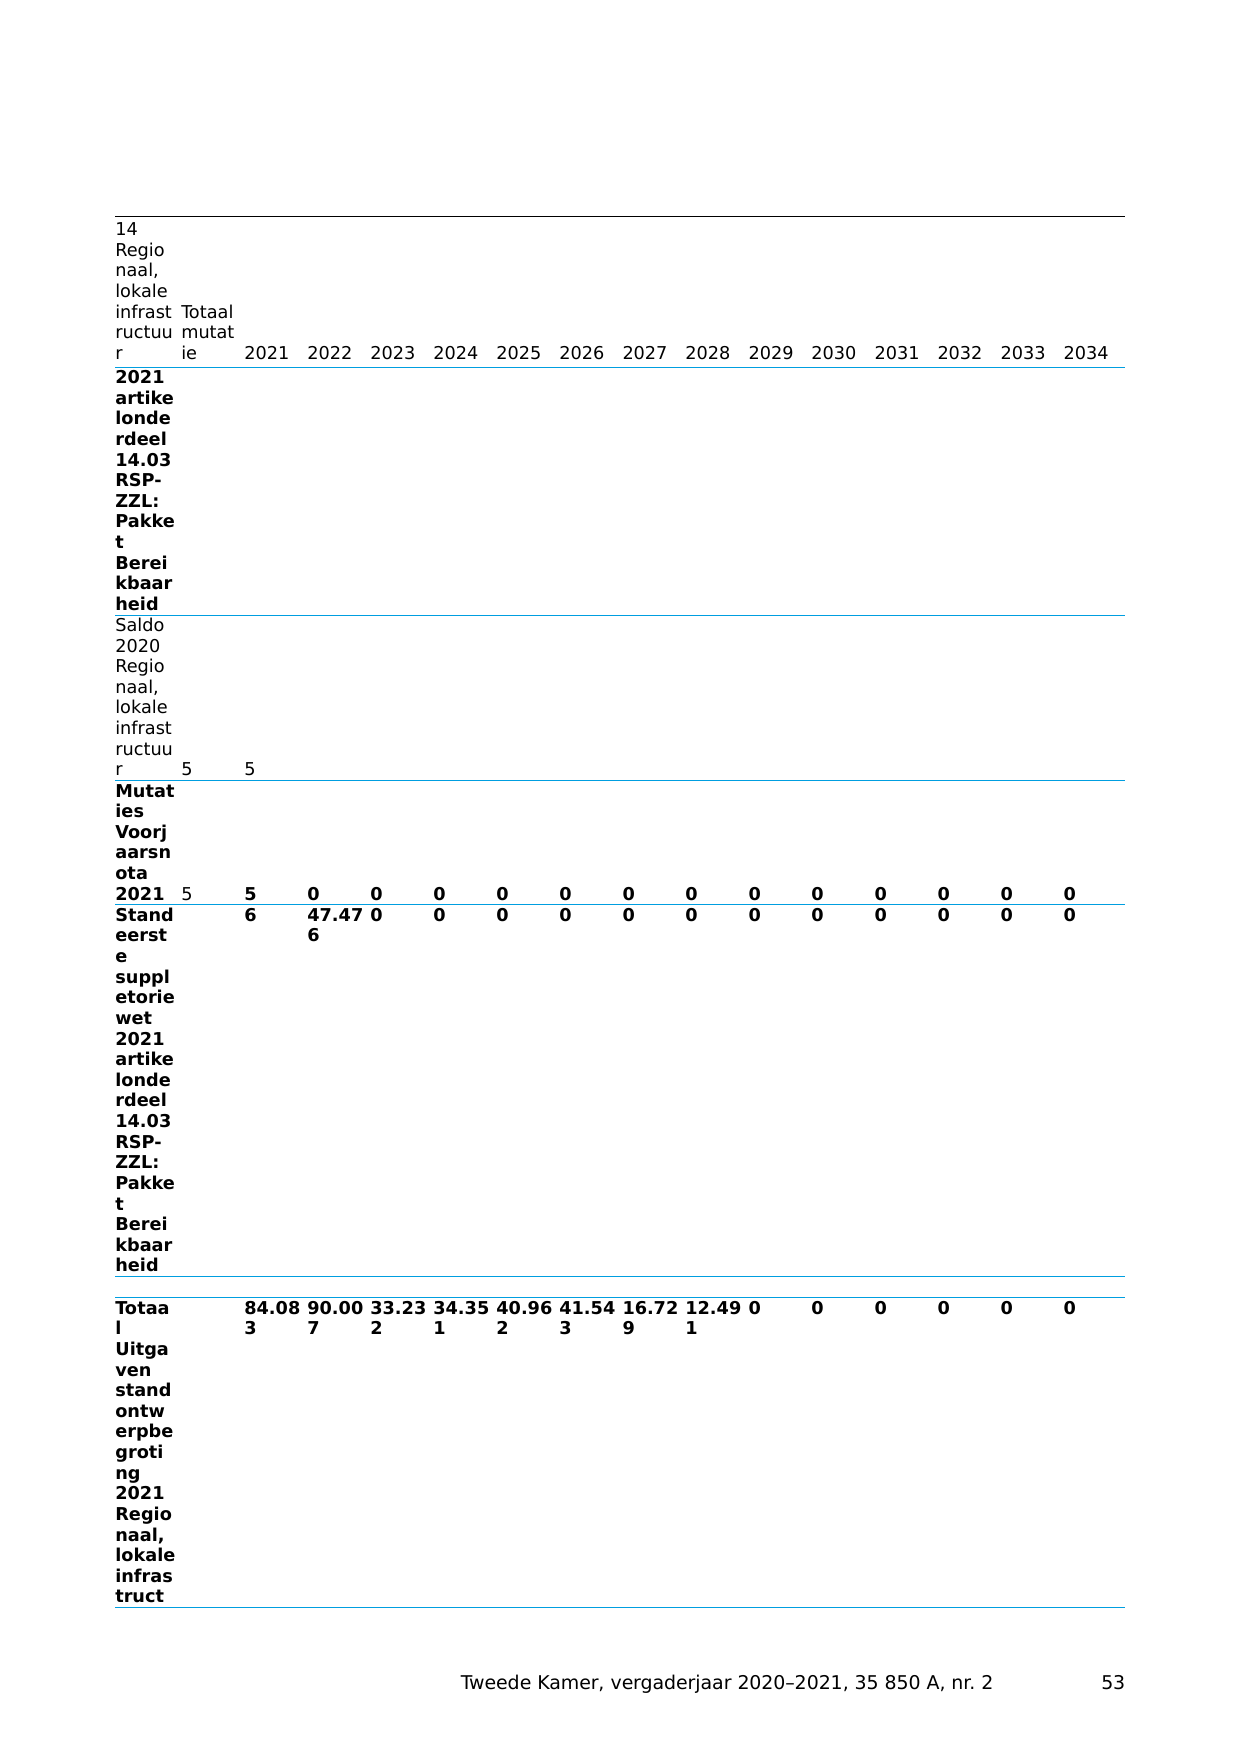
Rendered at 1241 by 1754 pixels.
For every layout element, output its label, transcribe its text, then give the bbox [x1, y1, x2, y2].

table_cell 14 Regionaal, lokale infrastructuur [115, 217, 178, 366]
table_cell 0 [304, 781, 367, 904]
table_cell 0 [934, 1298, 997, 1607]
table_cell [115, 1277, 178, 1297]
table_cell 2021 [241, 217, 304, 366]
table_cell [682, 368, 745, 614]
table_cell 0 [871, 781, 934, 904]
table_cell Saldo 2020 Regionaal, lokale infrastructuur [115, 616, 178, 780]
table_cell [808, 1277, 871, 1297]
table_cell 0 [745, 905, 808, 1276]
table_cell [745, 616, 808, 780]
table_cell 0 [430, 781, 493, 904]
table_cell [934, 616, 997, 780]
table_header Tabel 13 Artikel 14 Regionale, lokale infrastructuur (Bedragen x € 1.000) [115, 191, 1125, 216]
table_cell 0 [934, 781, 997, 904]
table_cell 0 [493, 905, 556, 1276]
table_cell [808, 616, 871, 780]
table_cell [430, 368, 493, 614]
table_cell 0 [619, 905, 682, 1276]
table_cell 0 [808, 781, 871, 904]
table_cell 0 [998, 905, 1060, 1276]
table_cell 0 [1060, 1298, 1125, 1607]
table_cell [556, 1277, 619, 1297]
table_cell 0 [745, 1298, 808, 1607]
table_cell 0 [1060, 905, 1125, 1276]
table_cell [934, 1277, 997, 1297]
table_cell 2028 [682, 217, 745, 366]
table_cell [241, 1277, 304, 1297]
table_cell [493, 368, 556, 614]
table_cell 16.729 [619, 1298, 682, 1607]
table_cell Totaal mutatie [178, 217, 241, 366]
table_cell 2031 [871, 217, 934, 366]
table_cell [304, 1277, 367, 1297]
table_cell 47.476 [304, 905, 367, 1276]
table_cell 34.351 [430, 1298, 493, 1607]
table_cell 2024 [430, 217, 493, 366]
table_cell 5 [178, 616, 241, 780]
table_cell 5 [178, 781, 241, 904]
table_cell [430, 1277, 493, 1297]
table_cell [619, 616, 682, 780]
table_cell 2032 [934, 217, 997, 366]
table_cell [493, 1277, 556, 1297]
table_cell [871, 616, 934, 780]
table_cell [998, 1277, 1060, 1297]
table_cell [430, 616, 493, 780]
table_cell 0 [682, 781, 745, 904]
table_cell [556, 616, 619, 780]
table_cell [871, 368, 934, 614]
table_cell 2025 [493, 217, 556, 366]
table_cell 6 [241, 905, 304, 1276]
table_cell [682, 1277, 745, 1297]
table_cell 2022 [304, 217, 367, 366]
table_cell 2034 [1060, 217, 1125, 366]
table_cell 0 [871, 1298, 934, 1607]
table_cell [682, 616, 745, 780]
table_cell [934, 368, 997, 614]
table_cell 5 [241, 616, 304, 780]
table_cell 5 [241, 781, 304, 904]
table_cell [304, 616, 367, 780]
table_cell 0 [430, 905, 493, 1276]
table_cell 2033 [998, 217, 1060, 366]
table_cell [619, 1277, 682, 1297]
table_cell 41.543 [556, 1298, 619, 1607]
table_cell 0 [808, 1298, 871, 1607]
table_cell [367, 368, 430, 614]
table_cell 0 [367, 905, 430, 1276]
table_cell [745, 368, 808, 614]
table_cell 2027 [619, 217, 682, 366]
table_cell [745, 1277, 808, 1297]
table_cell 84.083 [241, 1298, 304, 1607]
table_cell [998, 368, 1060, 614]
table_cell [808, 368, 871, 614]
table_cell 0 [871, 905, 934, 1276]
table_cell 0 [619, 781, 682, 904]
table_cell [1060, 1277, 1125, 1297]
table_cell 0 [998, 781, 1060, 904]
table_cell 0 [493, 781, 556, 904]
table_cell 0 [367, 781, 430, 904]
table_cell [1060, 616, 1125, 780]
table_cell [871, 1277, 934, 1297]
table_cell 2026 [556, 217, 619, 366]
table_cell [304, 368, 367, 614]
table_cell 2023 [367, 217, 430, 366]
table_cell [178, 1277, 241, 1297]
table_cell [367, 616, 430, 780]
table_cell 0 [556, 905, 619, 1276]
table_cell [367, 1277, 430, 1297]
table_cell [178, 905, 241, 1276]
table_cell [178, 1298, 241, 1607]
table_cell 0 [998, 1298, 1060, 1607]
table_cell 2029 [745, 217, 808, 366]
table_cell [619, 368, 682, 614]
table_cell [493, 616, 556, 780]
table_cell 0 [934, 905, 997, 1276]
table_cell [178, 368, 241, 614]
table_cell 0 [682, 905, 745, 1276]
table_cell [998, 616, 1060, 780]
table_cell 12.491 [682, 1298, 745, 1607]
table_cell 0 [556, 781, 619, 904]
table_cell 40.962 [493, 1298, 556, 1607]
table_cell Stand eerste suppletorie wet 2021 artikelonderdeel 14.03 RSP-ZZL: Pakket Bereikbaarheid [115, 905, 178, 1276]
table_cell Mutaties Voorjaarsnota 2021 [115, 781, 178, 904]
table_cell [1060, 368, 1125, 614]
table_cell Totaal Uitgaven stand ontwerpbegroting 2021 Regionaal, lokale infrastruct [115, 1298, 178, 1607]
table_cell [241, 368, 304, 614]
table_cell [556, 368, 619, 614]
table_cell 90.007 [304, 1298, 367, 1607]
table_cell 33.232 [367, 1298, 430, 1607]
table_cell 2030 [808, 217, 871, 366]
table_cell 0 [1060, 781, 1125, 904]
table_cell 0 [808, 905, 871, 1276]
table_cell 0 [745, 781, 808, 904]
table_cell 2021 artikelonderdeel 14.03 RSP-ZZL: Pakket Bereikbaarheid [115, 368, 178, 614]
